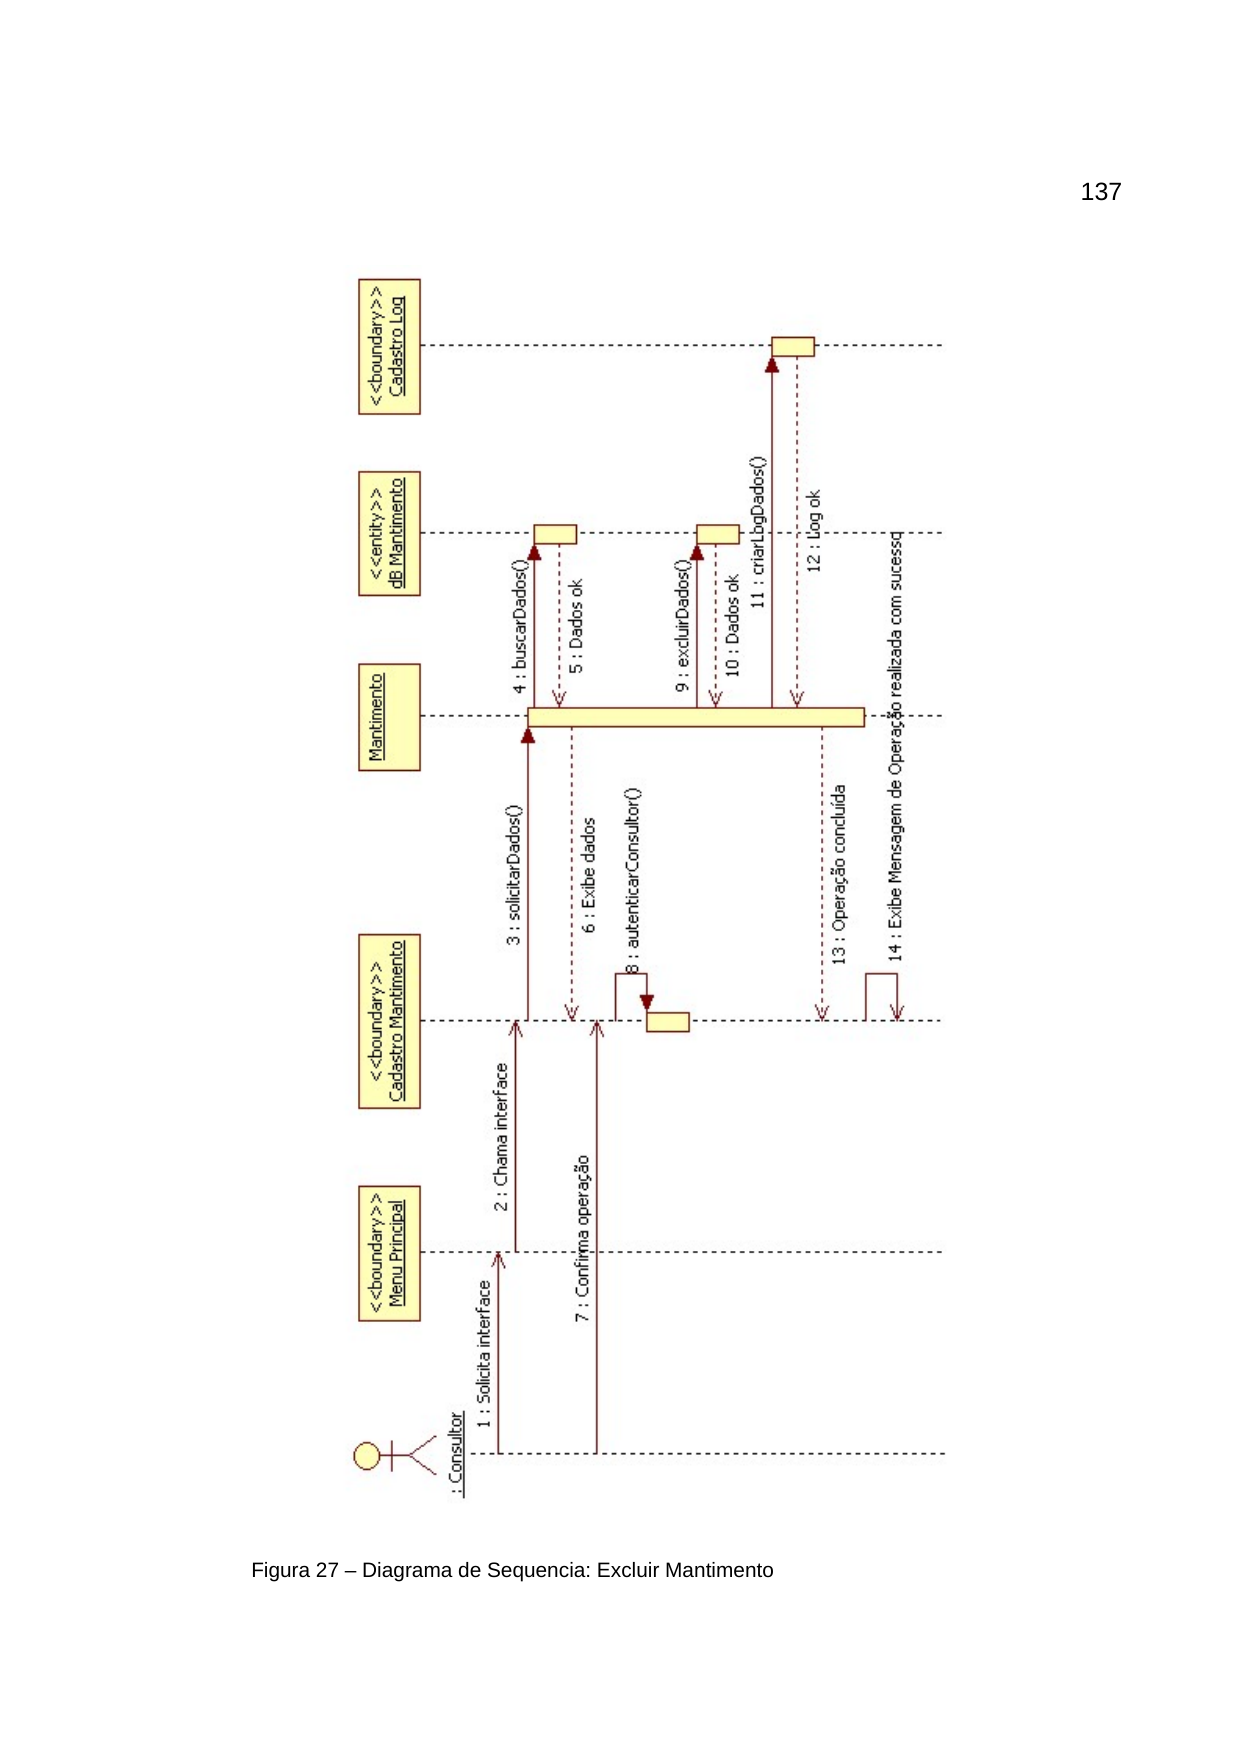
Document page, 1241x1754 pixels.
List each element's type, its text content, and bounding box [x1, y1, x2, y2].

picture [321, 265, 978, 1558]
text Figura 27 – Diagrama de Sequencia: Excluir Mantimento [177, 1558, 1122, 1582]
